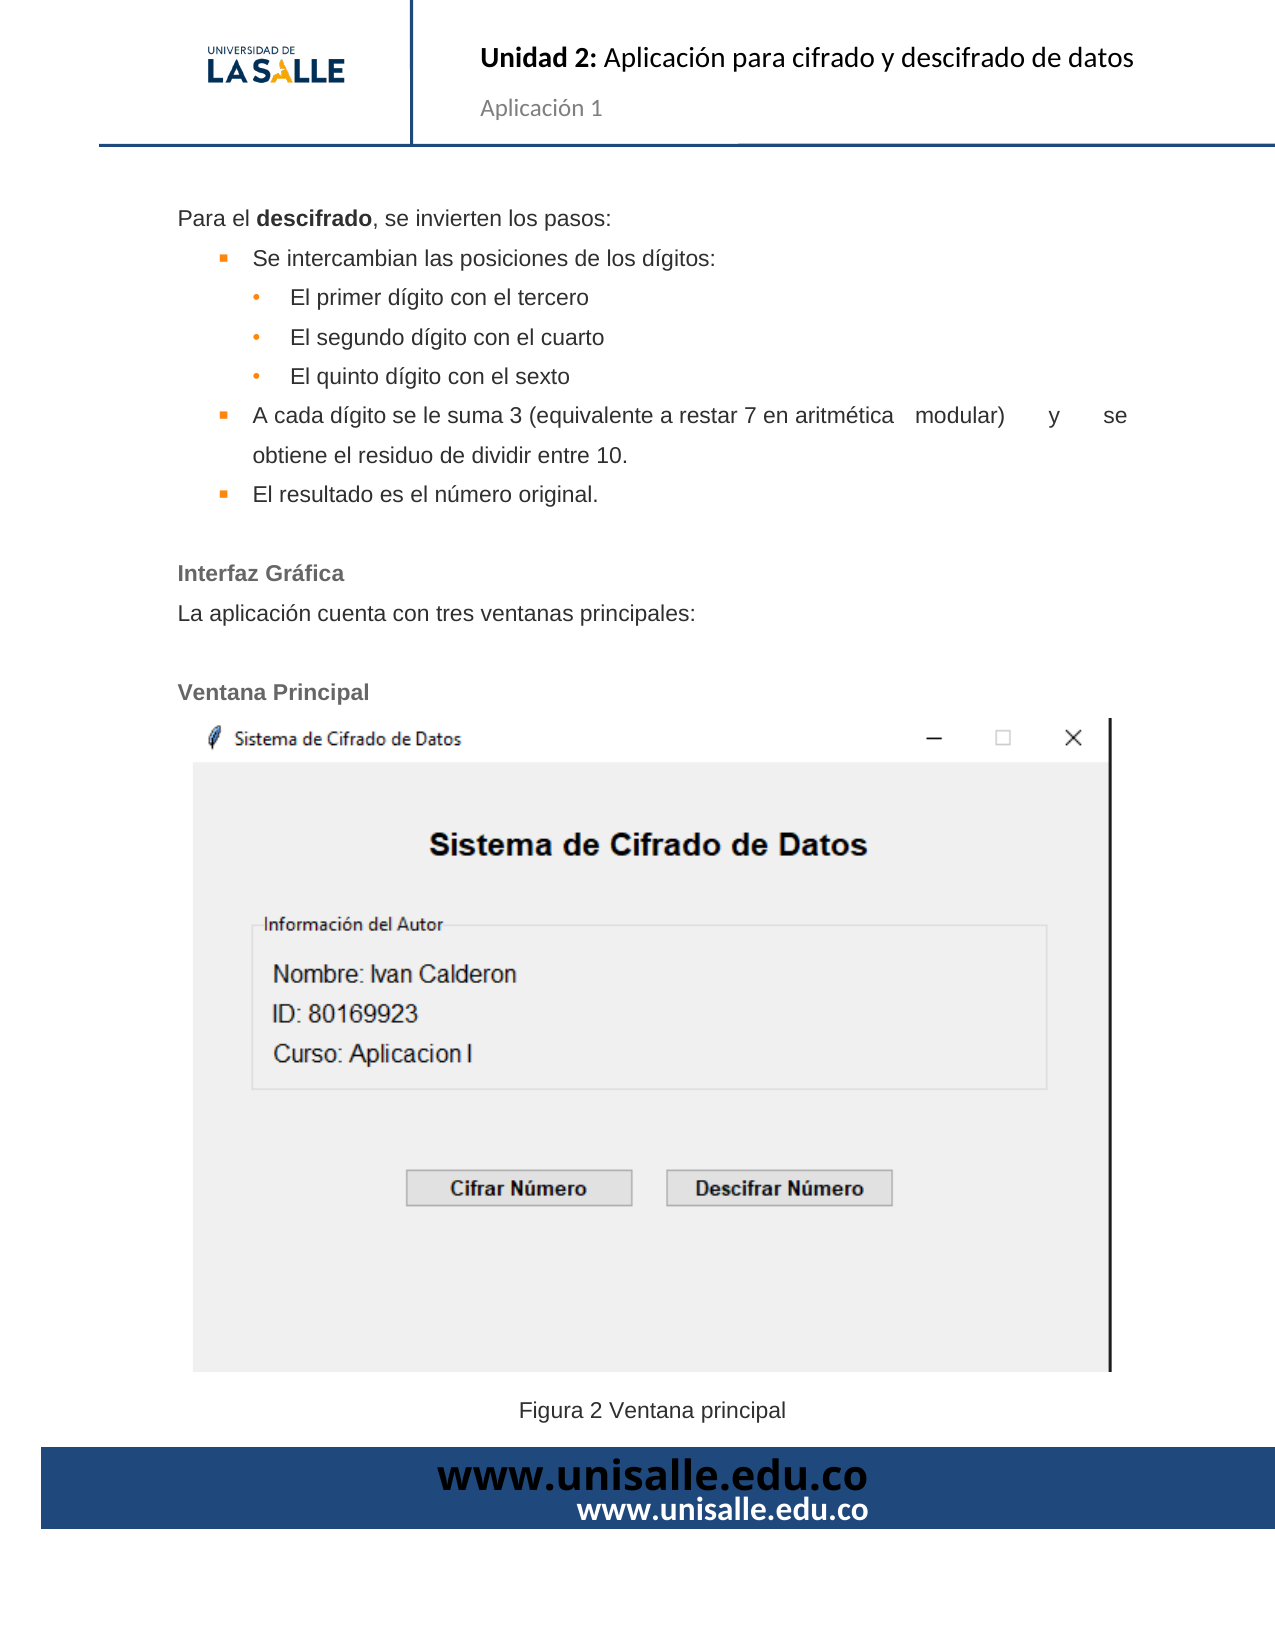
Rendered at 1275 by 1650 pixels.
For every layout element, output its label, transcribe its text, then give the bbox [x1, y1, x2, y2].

subtitle Ventana Principal [177, 679, 1127, 705]
subtitle A cada dígito se le suma 3 (equivalente a restar 7 en aritmética modular) y se obtiene el residuo de dividir entre 10. [215, 402, 1127, 468]
picture [157, 1, 390, 124]
subtitle La aplicación cuenta con tres ventanas principales: [177, 600, 1127, 626]
subtitle Interfaz Gráfica [177, 560, 1127, 587]
subtitle El primer dígito con el tercero [252, 284, 1127, 310]
subtitle Se intercambian las posiciones de los dígitos: [215, 244, 1127, 271]
subtitle El quinto dígito con el sexto [252, 363, 1127, 389]
picture [192, 718, 1112, 1372]
subtitle El resultado es el número original. [215, 481, 1127, 508]
text Para el descifrado, se invierten los pasos: [177, 205, 1127, 231]
text Figura 2 Ventana principal [177, 1372, 1127, 1424]
subtitle El segundo dígito con el cuarto [252, 323, 1127, 350]
